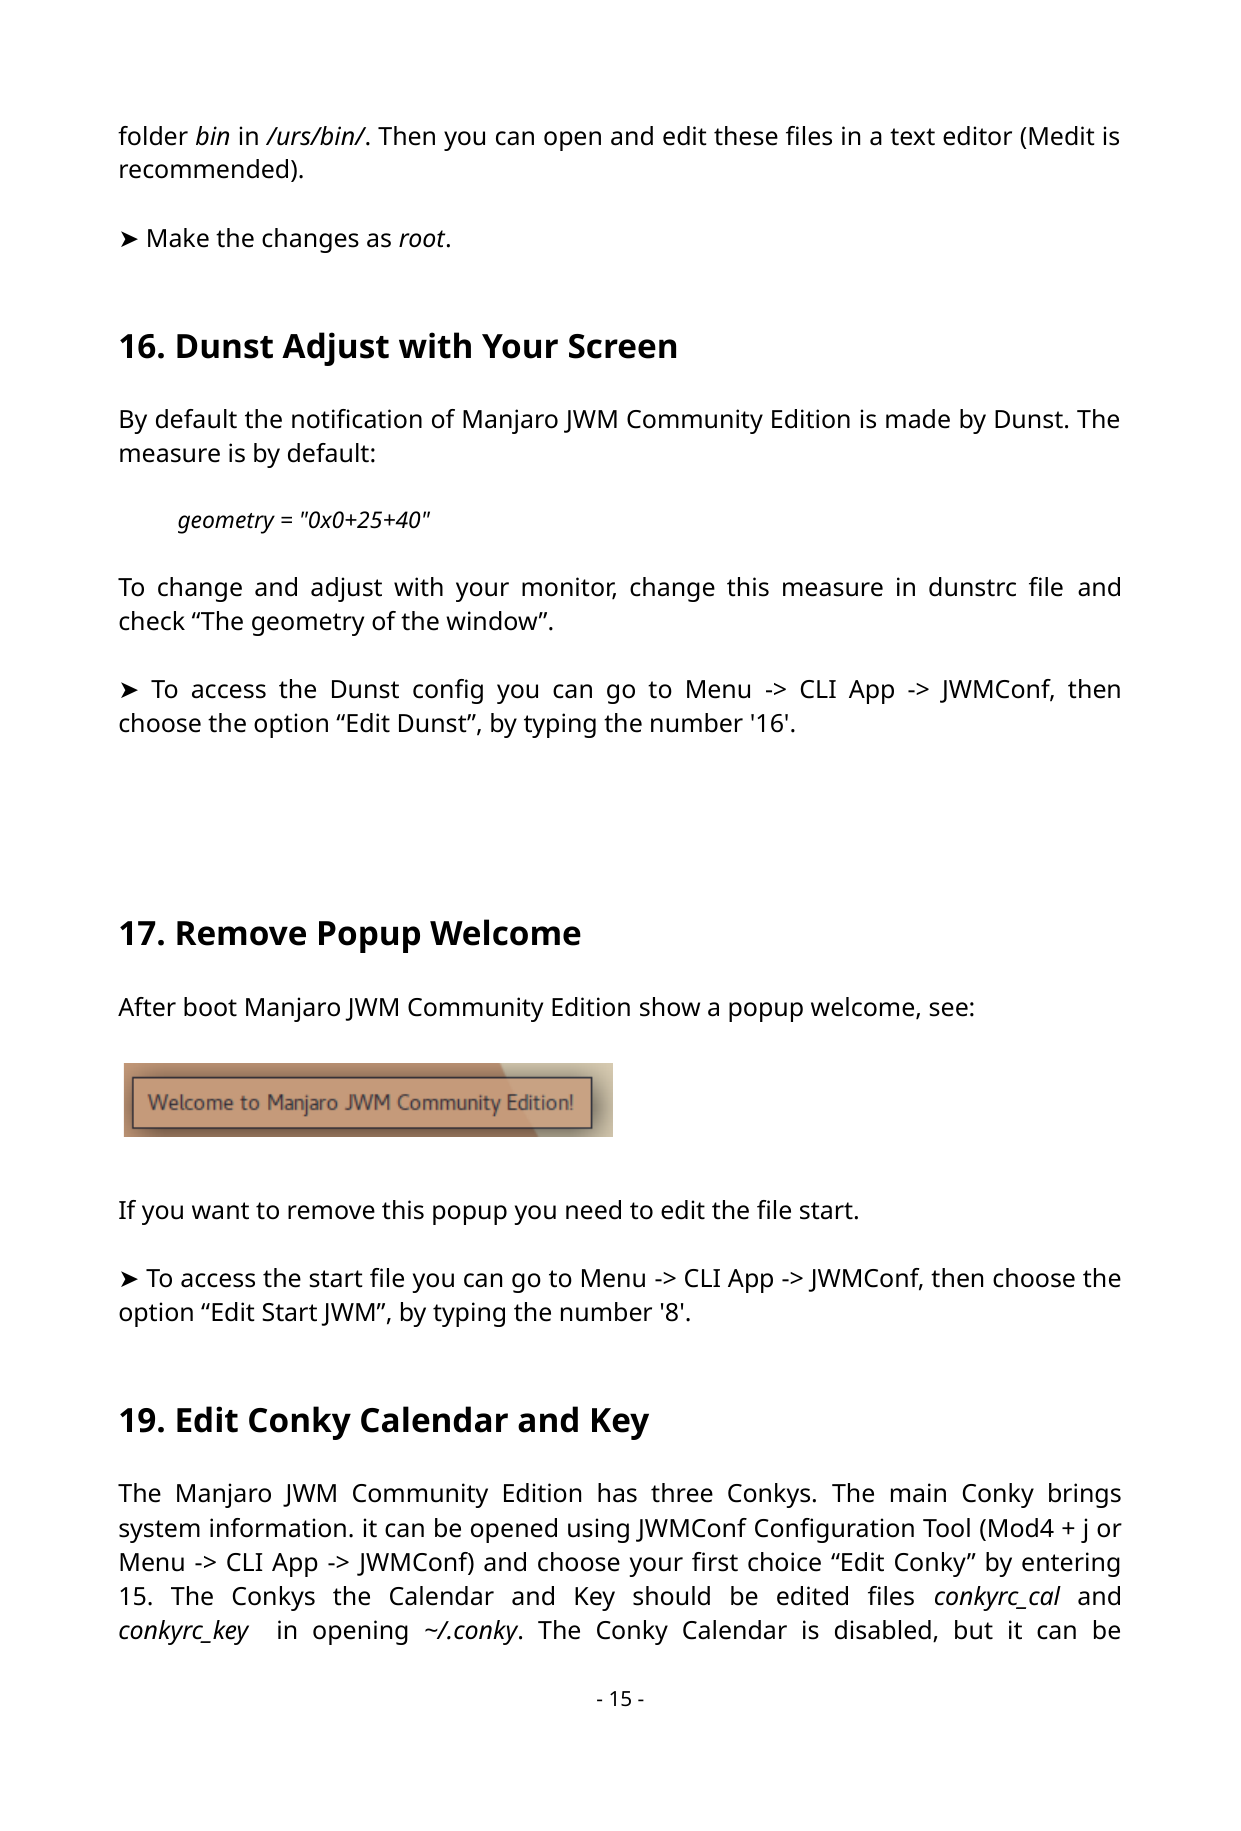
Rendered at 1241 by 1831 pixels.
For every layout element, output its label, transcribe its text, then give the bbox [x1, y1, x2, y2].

subtitle 19. Edit Conky Calendar and Key [118, 1397, 1122, 1442]
text After boot Manjaro JWM Community Edition show a popup welcome, see: [118, 989, 1122, 1024]
text The Manjaro JWM Community Edition has three Conkys. The main Conky brings system information. it can be opened using JWMConf Configuration Tool (Mod4 + j or Menu -> CLI App -> JWMConf) and choose your first choice “Edit Conky” by entering 15. The Conkys the Calendar and Key should be edited files conkyrc_cal and conkyrc_key in opening ~/.conky. The Conky Calendar is disabled, but it can be [118, 1476, 1122, 1646]
table_header [118, 1058, 1122, 1158]
text By default the notification of Manjaro JWM Community Edition is made by Dunst. The measure is by default: [118, 402, 1122, 470]
text ➤ To access the Dunst config you can go to Menu -> CLI App -> JWMConf, then choose the option “Edit Dunst”, by typing the number '16'. [118, 672, 1122, 740]
subtitle 16. Dunst Adjust with Your Screen [118, 322, 1122, 368]
subtitle 17. Remove Popup Welcome [118, 910, 1122, 956]
text ➤ Make the changes as root. [118, 220, 1122, 254]
text ➤ To access the start file you can go to Menu -> CLI App -> JWMConf, then choose the option “Edit Start JWM”, by typing the number '8'. [118, 1260, 1122, 1328]
text folder bin in /urs/bin/. Then you can open and edit these files in a text editor (Medit is recommended). [118, 118, 1122, 186]
picture [123, 1063, 613, 1137]
text To change and adjust with your monitor, change this measure in dunstrc file and check “The geometry of the window”. [118, 569, 1122, 638]
text geometry = "0x0+25+40" [177, 504, 1122, 535]
text If you want to remove this popup you need to edit the file start. [118, 1158, 1122, 1226]
